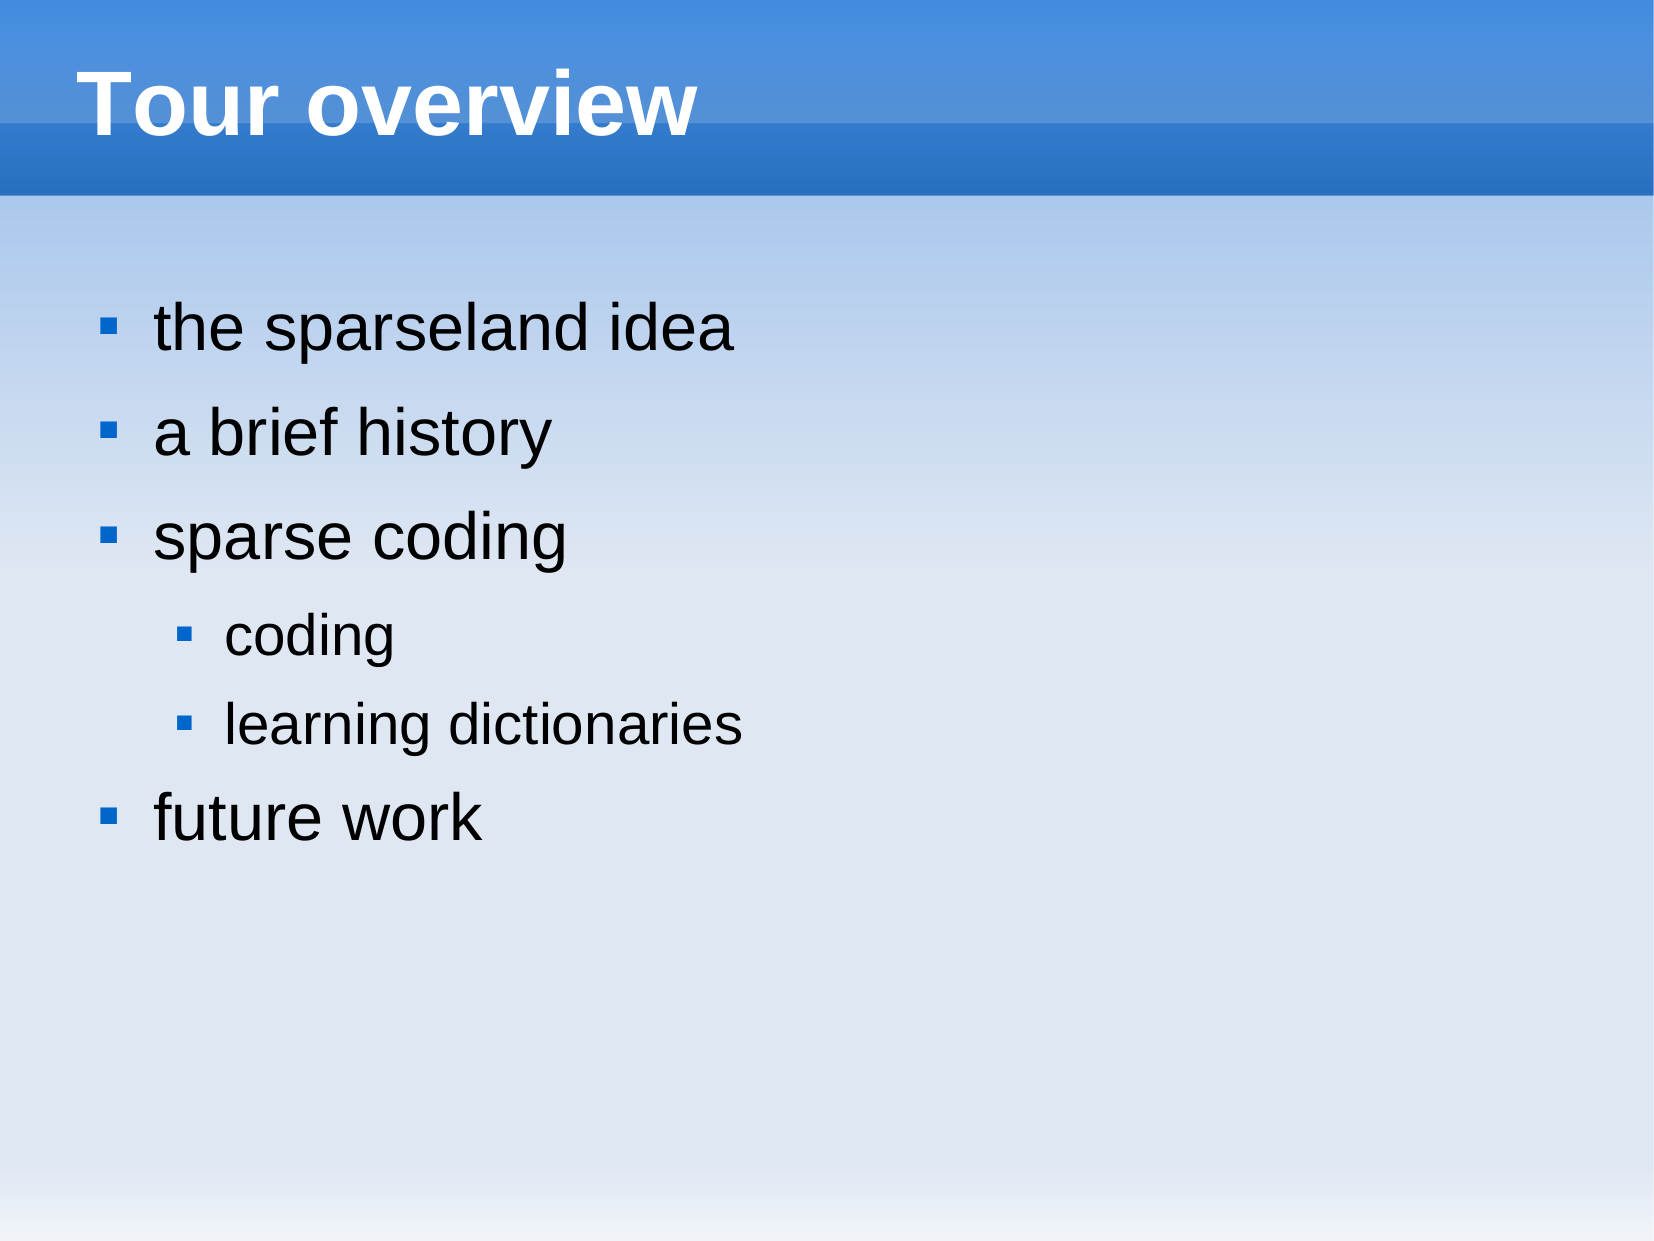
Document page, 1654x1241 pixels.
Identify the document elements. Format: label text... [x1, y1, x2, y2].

picture [0, 0, 1654, 1241]
list the sparseland idea a brief history sparse coding coding learning dictionaries future work [82, 290, 1571, 1094]
title Tour overview [76, 0, 1565, 208]
